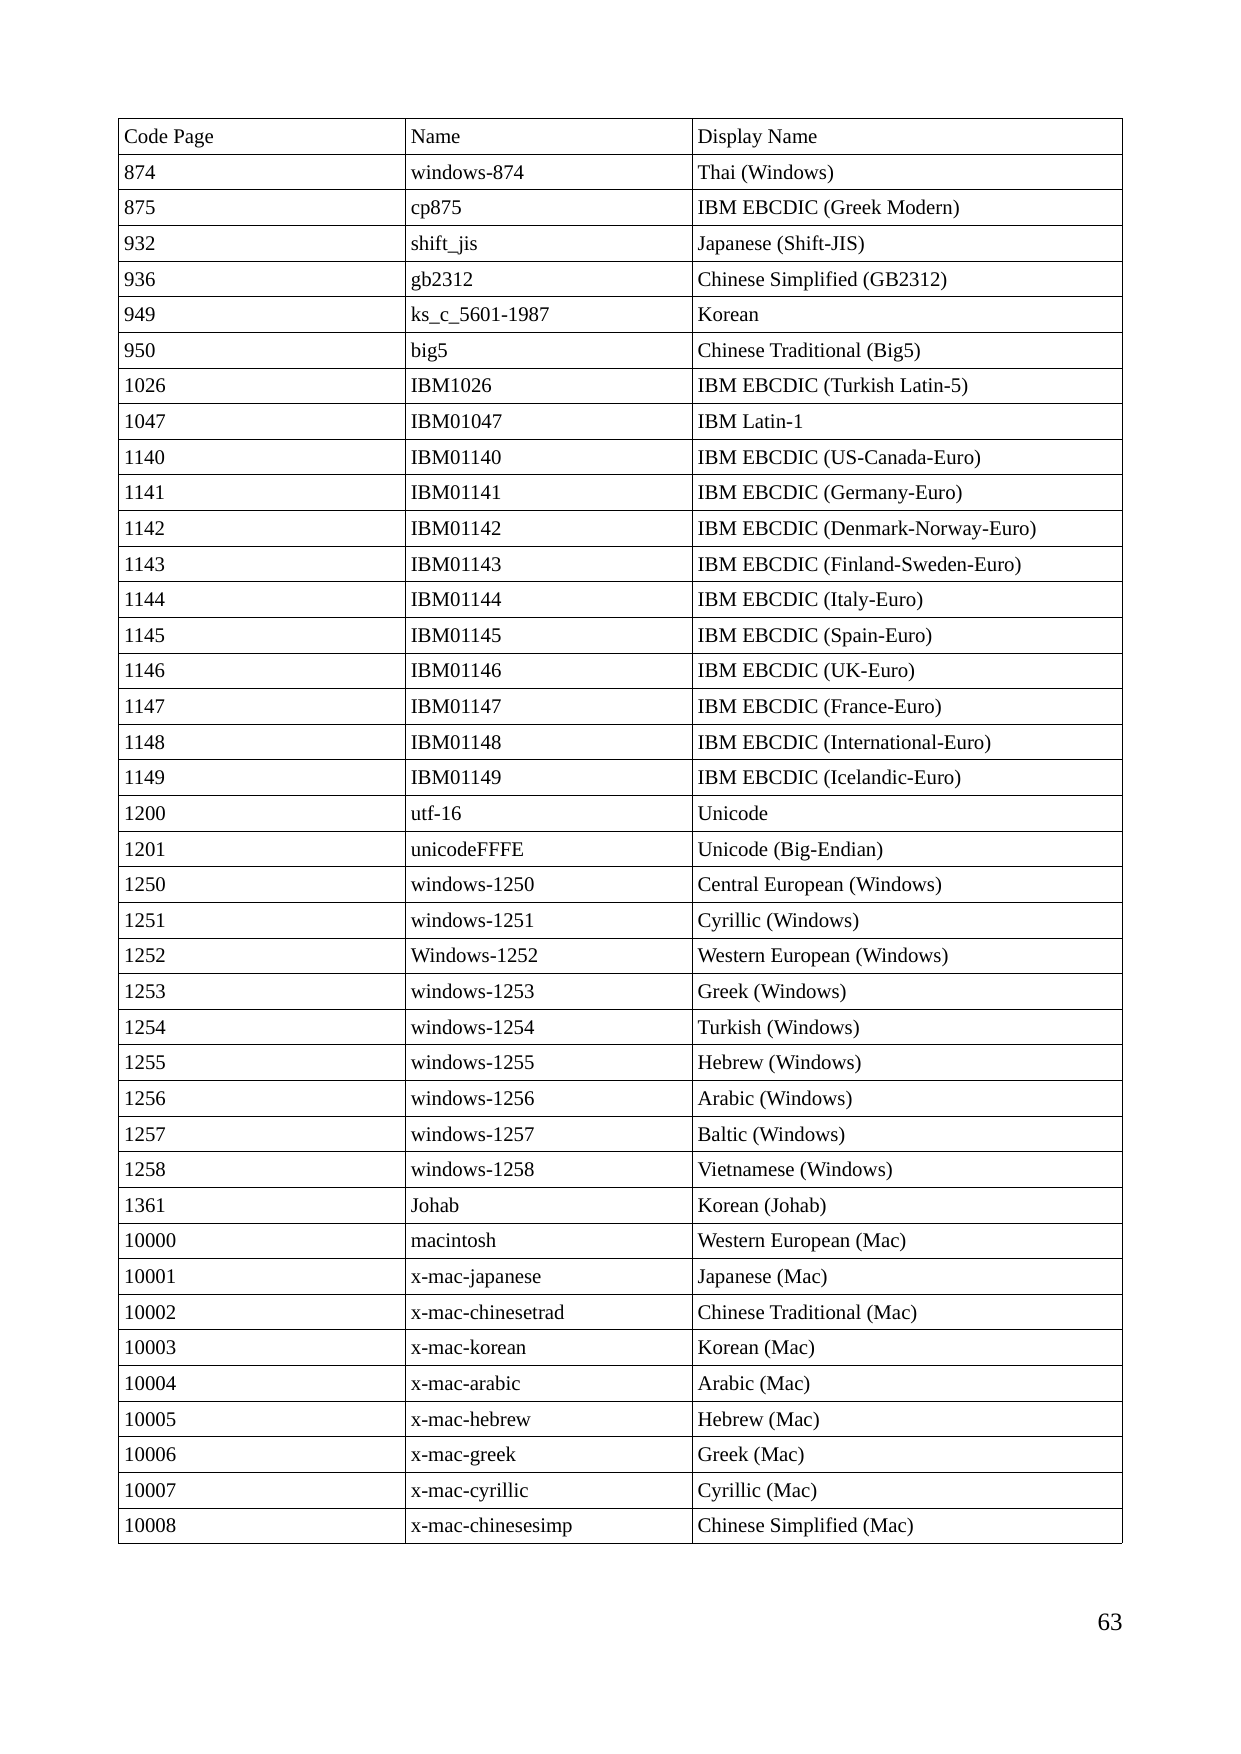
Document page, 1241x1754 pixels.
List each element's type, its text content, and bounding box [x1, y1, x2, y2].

table_cell windows-1253 [406, 974, 692, 1009]
table_cell windows-1257 [406, 1117, 692, 1151]
table_cell x-mac-chinesesimp [406, 1509, 692, 1543]
table_cell windows-1250 [406, 867, 692, 902]
table_cell 932 [119, 226, 405, 261]
table_cell IBM01148 [406, 725, 692, 759]
table_cell 1140 [119, 440, 405, 474]
table_cell Baltic (Windows) [693, 1117, 1122, 1151]
table_cell ks_c_5601-1987 [406, 297, 692, 332]
table_cell IBM EBCDIC (Icelandic-Euro) [693, 760, 1122, 795]
table_cell 1144 [119, 582, 405, 617]
table_cell Cyrillic (Windows) [693, 903, 1122, 937]
table_cell 1361 [119, 1188, 405, 1222]
table_cell IBM Latin-1 [693, 404, 1122, 439]
table_cell Chinese Simplified (GB2312) [693, 262, 1122, 296]
table_cell windows-1256 [406, 1081, 692, 1116]
table_cell 1143 [119, 547, 405, 581]
table_cell 949 [119, 297, 405, 332]
table_cell 1250 [119, 867, 405, 902]
table_cell IBM EBCDIC (France-Euro) [693, 689, 1122, 724]
table_cell windows-1258 [406, 1152, 692, 1187]
table_cell Korean (Mac) [693, 1330, 1122, 1365]
table_header Name [406, 119, 692, 154]
table_cell Hebrew (Windows) [693, 1045, 1122, 1080]
table_header Code Page [119, 119, 405, 154]
table_cell cp875 [406, 190, 692, 225]
table_cell Korean (Johab) [693, 1188, 1122, 1222]
table_header Display Name [693, 119, 1122, 154]
table_cell 1201 [119, 832, 405, 866]
table_cell Greek (Mac) [693, 1437, 1122, 1472]
table_cell IBM01142 [406, 511, 692, 546]
table_cell x-mac-hebrew [406, 1402, 692, 1436]
table_cell Hebrew (Mac) [693, 1402, 1122, 1436]
table_cell Turkish (Windows) [693, 1010, 1122, 1044]
table_cell 1254 [119, 1010, 405, 1044]
table_cell 1258 [119, 1152, 405, 1187]
table_cell IBM EBCDIC (International-Euro) [693, 725, 1122, 759]
table_cell IBM EBCDIC (Finland-Sweden-Euro) [693, 547, 1122, 581]
table_cell Greek (Windows) [693, 974, 1122, 1009]
table_cell 10005 [119, 1402, 405, 1436]
table_cell 1200 [119, 796, 405, 831]
table_cell Japanese (Mac) [693, 1259, 1122, 1294]
table_cell windows-1251 [406, 903, 692, 937]
table_cell x-mac-chinesetrad [406, 1295, 692, 1329]
table_cell 1148 [119, 725, 405, 759]
table_cell 936 [119, 262, 405, 296]
table_cell 874 [119, 155, 405, 189]
table_cell 10003 [119, 1330, 405, 1365]
table_cell x-mac-korean [406, 1330, 692, 1365]
table_cell Chinese Simplified (Mac) [693, 1509, 1122, 1543]
table_cell 1257 [119, 1117, 405, 1151]
table_cell IBM01144 [406, 582, 692, 617]
table_cell Thai (Windows) [693, 155, 1122, 189]
table_cell 875 [119, 190, 405, 225]
table_cell IBM1026 [406, 369, 692, 403]
table_cell 1256 [119, 1081, 405, 1116]
table_cell 1255 [119, 1045, 405, 1080]
table_cell Korean [693, 297, 1122, 332]
table_cell 1146 [119, 654, 405, 688]
table_cell 950 [119, 333, 405, 367]
table_cell Arabic (Mac) [693, 1366, 1122, 1401]
table_cell Western European (Windows) [693, 939, 1122, 973]
table_cell x-mac-japanese [406, 1259, 692, 1294]
table_cell IBM01145 [406, 618, 692, 652]
table_cell macintosh [406, 1224, 692, 1258]
table_cell windows-1254 [406, 1010, 692, 1044]
table_cell 10001 [119, 1259, 405, 1294]
table_cell 1251 [119, 903, 405, 937]
table_cell IBM01147 [406, 689, 692, 724]
table_cell 1149 [119, 760, 405, 795]
table_cell IBM01047 [406, 404, 692, 439]
table_cell Windows-1252 [406, 939, 692, 973]
table_cell Unicode (Big-Endian) [693, 832, 1122, 866]
table_cell IBM01140 [406, 440, 692, 474]
table_cell 1252 [119, 939, 405, 973]
table_cell IBM01143 [406, 547, 692, 581]
table_cell 1145 [119, 618, 405, 652]
table_cell Unicode [693, 796, 1122, 831]
table_cell unicodeFFFE [406, 832, 692, 866]
table_cell 10008 [119, 1509, 405, 1543]
table_cell Johab [406, 1188, 692, 1222]
table_cell 10006 [119, 1437, 405, 1472]
table_cell IBM01149 [406, 760, 692, 795]
table_cell IBM EBCDIC (US-Canada-Euro) [693, 440, 1122, 474]
table_cell 1147 [119, 689, 405, 724]
table_cell utf-16 [406, 796, 692, 831]
table_cell Chinese Traditional (Big5) [693, 333, 1122, 367]
table_cell IBM01141 [406, 475, 692, 510]
table_cell 1253 [119, 974, 405, 1009]
table_cell x-mac-greek [406, 1437, 692, 1472]
table_cell IBM EBCDIC (Italy-Euro) [693, 582, 1122, 617]
table_cell IBM EBCDIC (Greek Modern) [693, 190, 1122, 225]
table_cell 10000 [119, 1224, 405, 1258]
table_cell 1026 [119, 369, 405, 403]
table_cell IBM01146 [406, 654, 692, 688]
table_cell Vietnamese (Windows) [693, 1152, 1122, 1187]
table_cell gb2312 [406, 262, 692, 296]
table_cell windows-1255 [406, 1045, 692, 1080]
table_cell Western European (Mac) [693, 1224, 1122, 1258]
table_cell shift_jis [406, 226, 692, 261]
table_cell windows-874 [406, 155, 692, 189]
table_cell 1142 [119, 511, 405, 546]
table_cell IBM EBCDIC (Spain-Euro) [693, 618, 1122, 652]
table_cell Central European (Windows) [693, 867, 1122, 902]
table_cell Japanese (Shift-JIS) [693, 226, 1122, 261]
table_cell 10004 [119, 1366, 405, 1401]
table_cell Chinese Traditional (Mac) [693, 1295, 1122, 1329]
table_cell x-mac-arabic [406, 1366, 692, 1401]
table_cell big5 [406, 333, 692, 367]
table_cell 10007 [119, 1473, 405, 1507]
table_cell 1047 [119, 404, 405, 439]
table_cell IBM EBCDIC (UK-Euro) [693, 654, 1122, 688]
table_cell 1141 [119, 475, 405, 510]
table_cell IBM EBCDIC (Denmark-Norway-Euro) [693, 511, 1122, 546]
table_cell IBM EBCDIC (Germany-Euro) [693, 475, 1122, 510]
table_cell x-mac-cyrillic [406, 1473, 692, 1507]
table_cell Cyrillic (Mac) [693, 1473, 1122, 1507]
table_cell IBM EBCDIC (Turkish Latin-5) [693, 369, 1122, 403]
table_cell Arabic (Windows) [693, 1081, 1122, 1116]
table_cell 10002 [119, 1295, 405, 1329]
